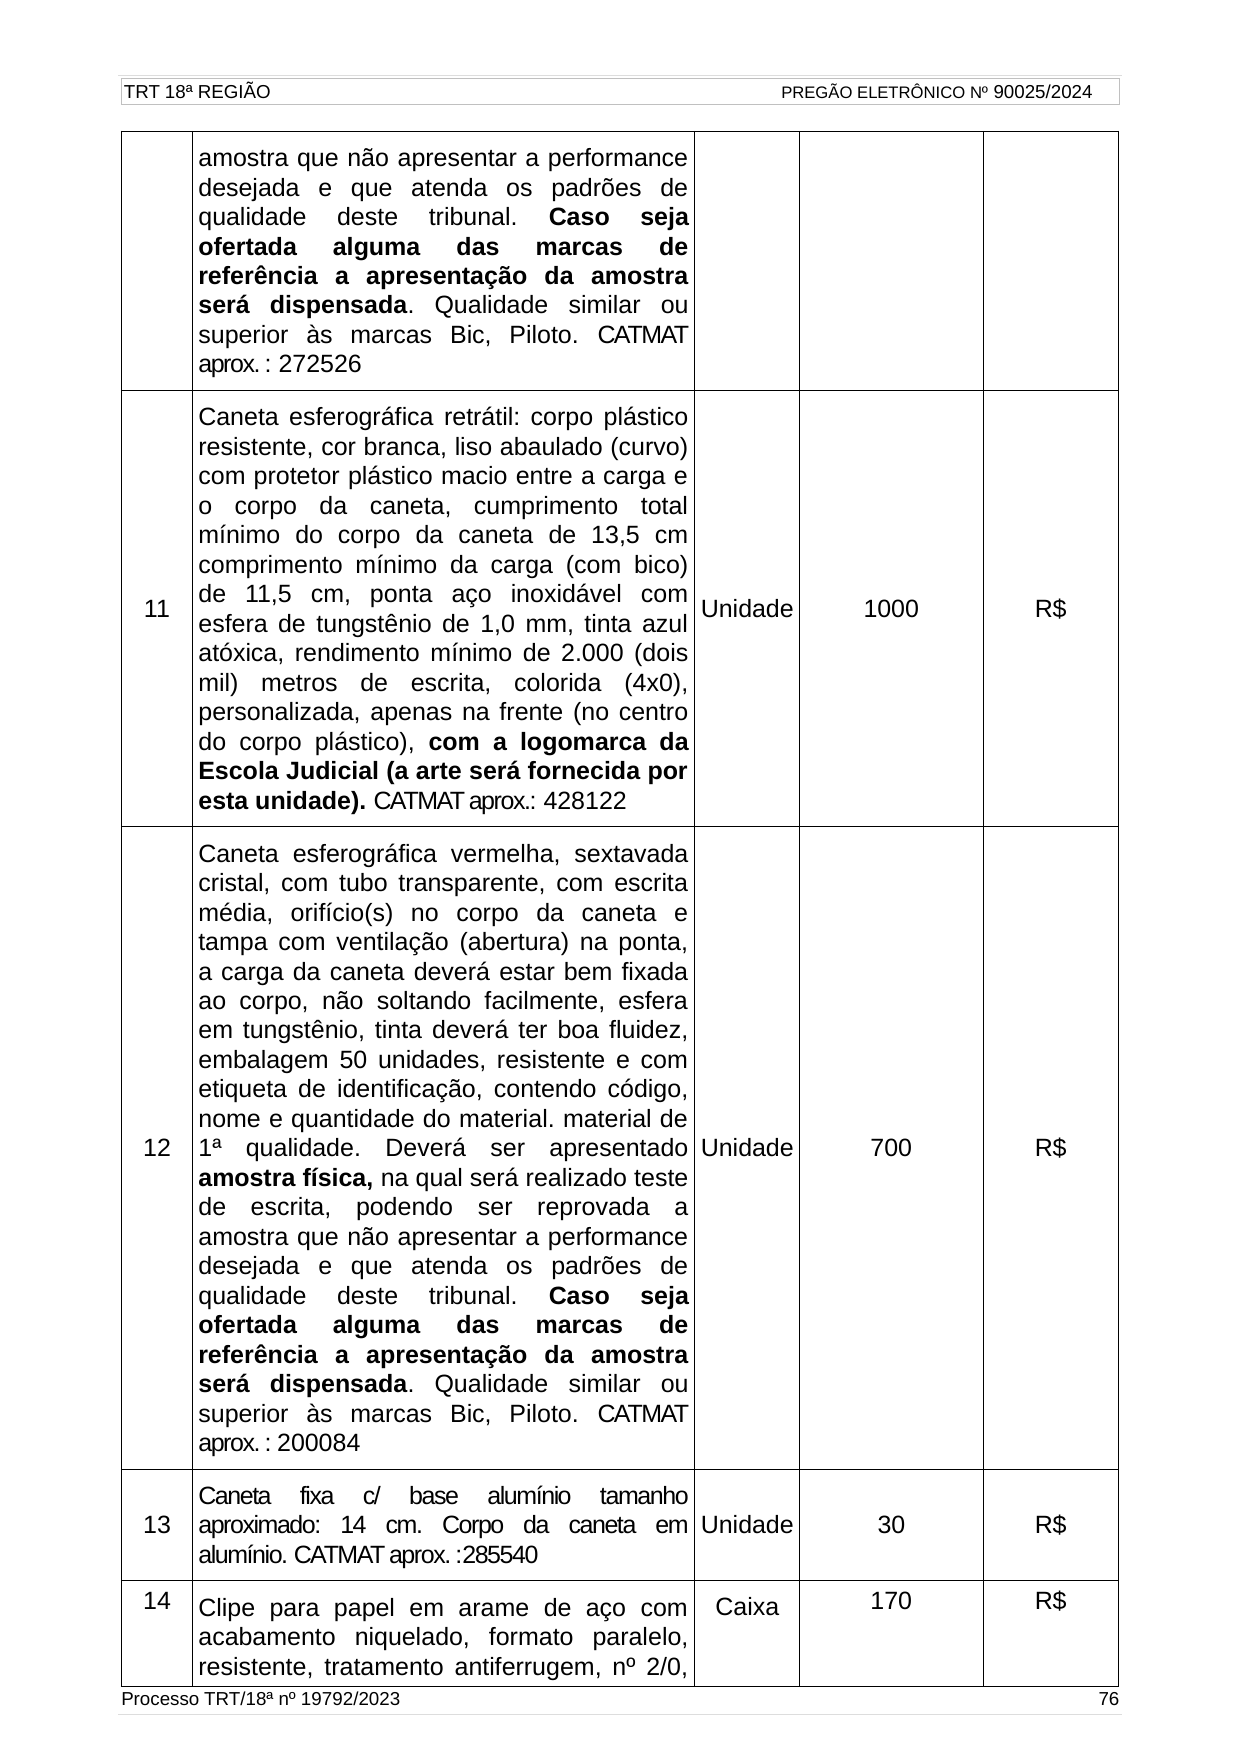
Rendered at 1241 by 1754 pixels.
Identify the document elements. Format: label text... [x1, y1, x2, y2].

table_cell amostra que não apresentar a performance desejada e que atenda os padrões de qualidade deste tribunal. Caso seja ofertada alguma das marcas de referência a apresentação da amostra será dispensada. Qualidade similar ou superior às marcas Bic, Piloto. CATMAT aprox. : 272526 [193, 132, 694, 390]
table_cell Caneta fixa c/ base alumínio tamanho aproximado: 14 cm. Corpo da caneta em alumínio. CATMAT aprox. :285540 [193, 1470, 694, 1580]
table_cell Unidade [695, 1470, 799, 1580]
table_cell 1000 [800, 391, 983, 826]
table_cell 13 [122, 1470, 192, 1580]
table_cell Unidade [695, 827, 799, 1468]
table_cell 11 [122, 391, 192, 826]
table_cell Caneta esferográfica retrátil: corpo plástico resistente, cor branca, liso abaulado (curvo) com protetor plástico macio entre a carga e o corpo da caneta, cumprimento total mínimo do corpo da caneta de 13,5 cm comprimento mínimo da carga (com bico) de 11,5 cm, ponta aço inoxidável com esfera de tungstênio de 1,0 mm, tinta azul atóxica, rendimento mínimo de 2.000 (dois mil) metros de escrita, colorida (4x0), personalizada, apenas na frente (no centro do corpo plástico), com a logomarca da Escola Judicial (a arte será fornecida por esta unidade). CATMAT aprox.: 428122 [193, 391, 694, 826]
table_cell 30 [800, 1470, 983, 1580]
table_cell Clipe para papel em arame de aço com acabamento niquelado, formato paralelo, resistente, tratamento antiferrugem, nº 2/0, [193, 1581, 694, 1686]
table_cell [695, 132, 799, 390]
table_cell 14 [122, 1581, 192, 1686]
table_cell [122, 132, 192, 390]
table_cell R$ [984, 1581, 1118, 1686]
table_cell Caneta esferográfica vermelha, sextavada cristal, com tubo transparente, com escrita média, orifício(s) no corpo da caneta e tampa com ventilação (abertura) na ponta, a carga da caneta deverá estar bem fixada ao corpo, não soltando facilmente, esfera em tungstênio, tinta deverá ter boa fluidez, embalagem 50 unidades, resistente e com etiqueta de identificação, contendo código, nome e quantidade do material. material de 1ª qualidade. Deverá ser apresentado amostra física, na qual será realizado teste de escrita, podendo ser reprovada a amostra que não apresentar a performance desejada e que atenda os padrões de qualidade deste tribunal. Caso seja ofertada alguma das marcas de referência a apresentação da amostra será dispensada. Qualidade similar ou superior às marcas Bic, Piloto. CATMAT aprox. : 200084 [193, 827, 694, 1468]
table_cell 170 [800, 1581, 983, 1686]
table_cell 12 [122, 827, 192, 1468]
table_cell 700 [800, 827, 983, 1468]
table_cell R$ [984, 391, 1118, 826]
table_cell Unidade [695, 391, 799, 826]
table_cell R$ [984, 1470, 1118, 1580]
table_cell Caixa [695, 1581, 799, 1686]
table_cell [984, 132, 1118, 390]
table_cell [800, 132, 983, 390]
table_cell R$ [984, 827, 1118, 1468]
